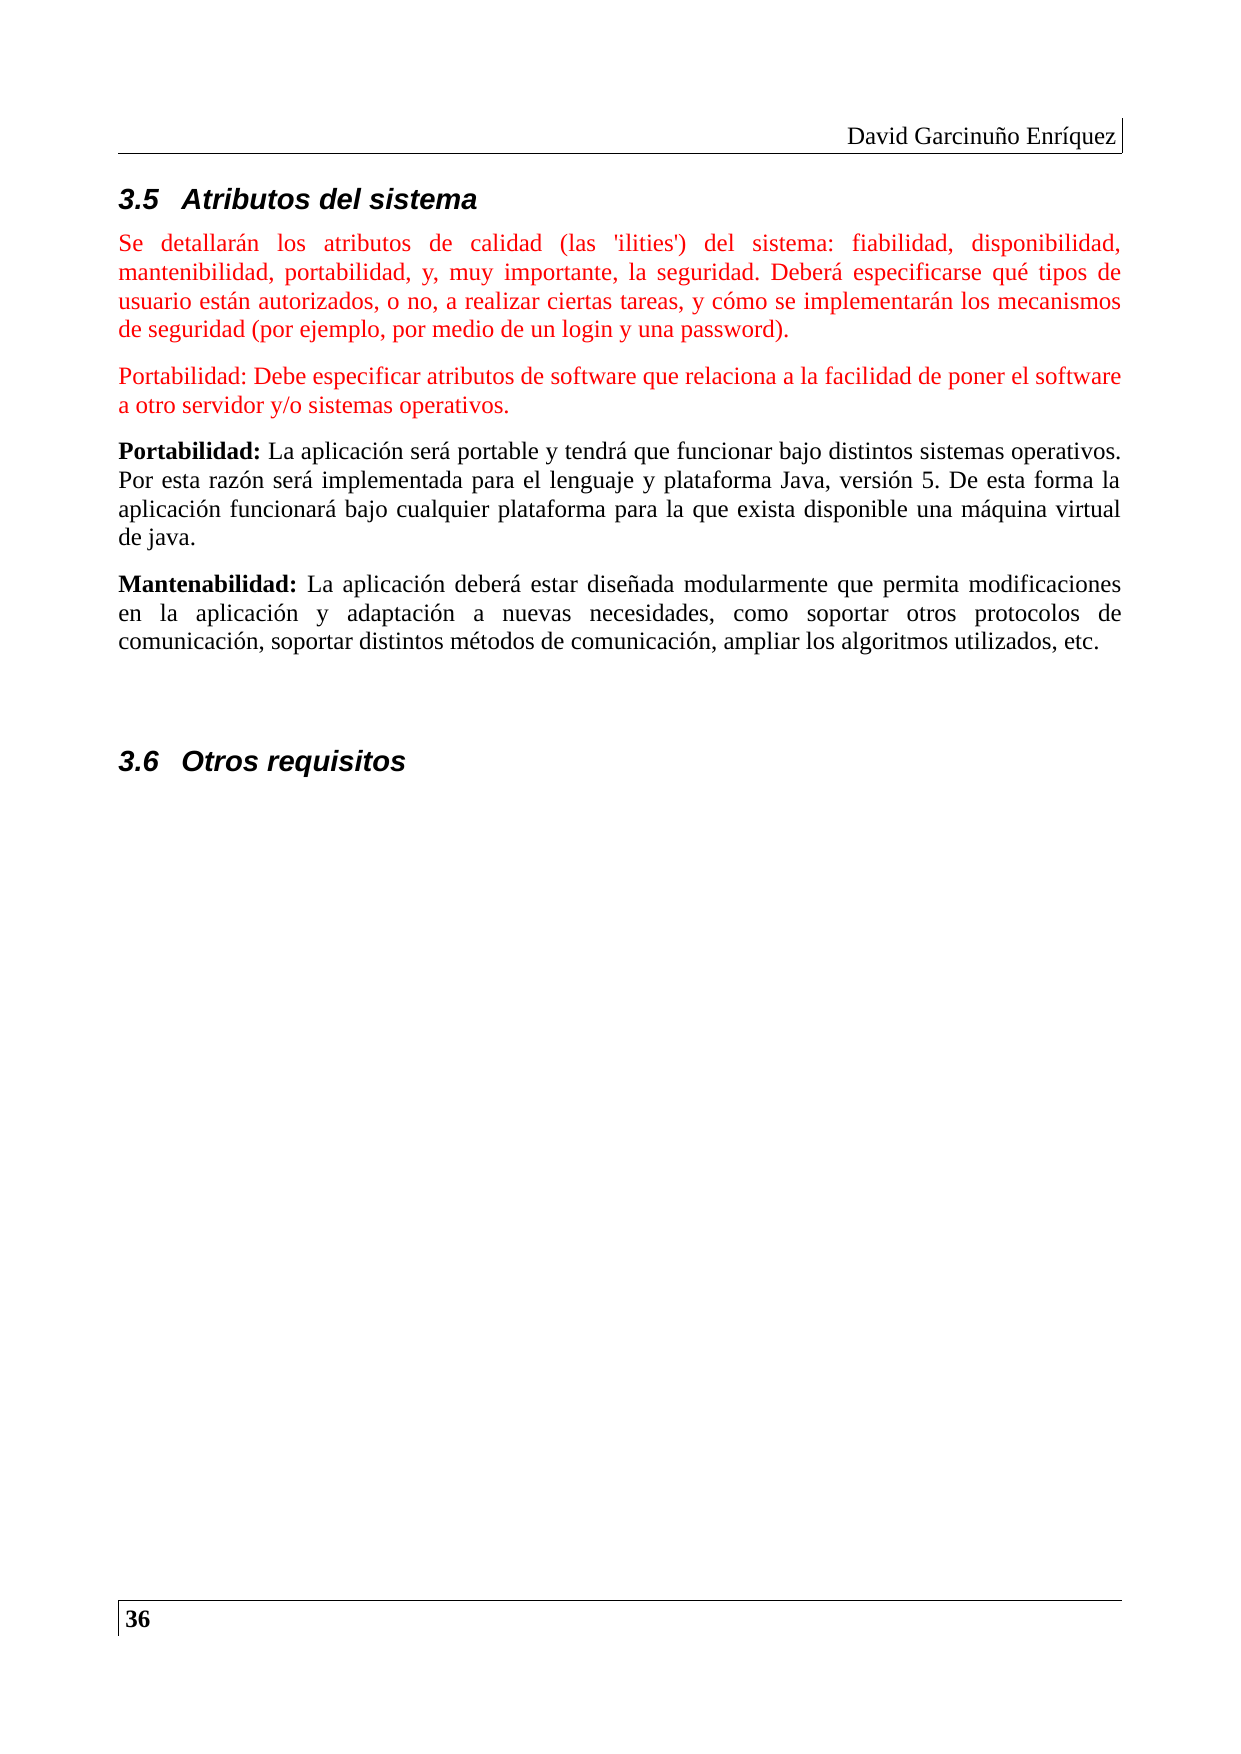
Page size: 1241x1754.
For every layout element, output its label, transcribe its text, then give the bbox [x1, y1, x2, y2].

text Portabilidad: La aplicación será portable y tendrá que funcionar bajo distintos sistemas operativos. Por esta razón será implementada para el lenguaje y plataforma Java, versión 5. De esta forma la aplicación funcionará bajo cualquier plataforma para la que exista disponible una máquina virtual de java. [118, 436, 1122, 551]
subtitle Otros requisitos [118, 744, 1122, 778]
subtitle Atributos del sistema [118, 182, 1122, 216]
text Se detallarán los atributos de calidad (las 'ilities') del sistema: fiabilidad, disponibilidad, mantenibilidad, portabilidad, y, muy importante, la seguridad. Deberá especificarse qué tipos de usuario están autorizados, o no, a realizar ciertas tareas, y cómo se implementarán los mecanismos de seguridad (por ejemplo, por medio de un login y una password). [118, 228, 1122, 343]
text Portabilidad: Debe especificar atributos de software que relaciona a la facilidad de poner el software a otro servidor y/o sistemas operativos. [118, 361, 1122, 418]
text Mantenabilidad: La aplicación deberá estar diseñada modularmente que permita modificaciones en la aplicación y adaptación a nuevas necesidades, como soportar otros protocolos de comunicación, soportar distintos métodos de comunicación, ampliar los algoritmos utilizados, etc. [118, 569, 1122, 655]
